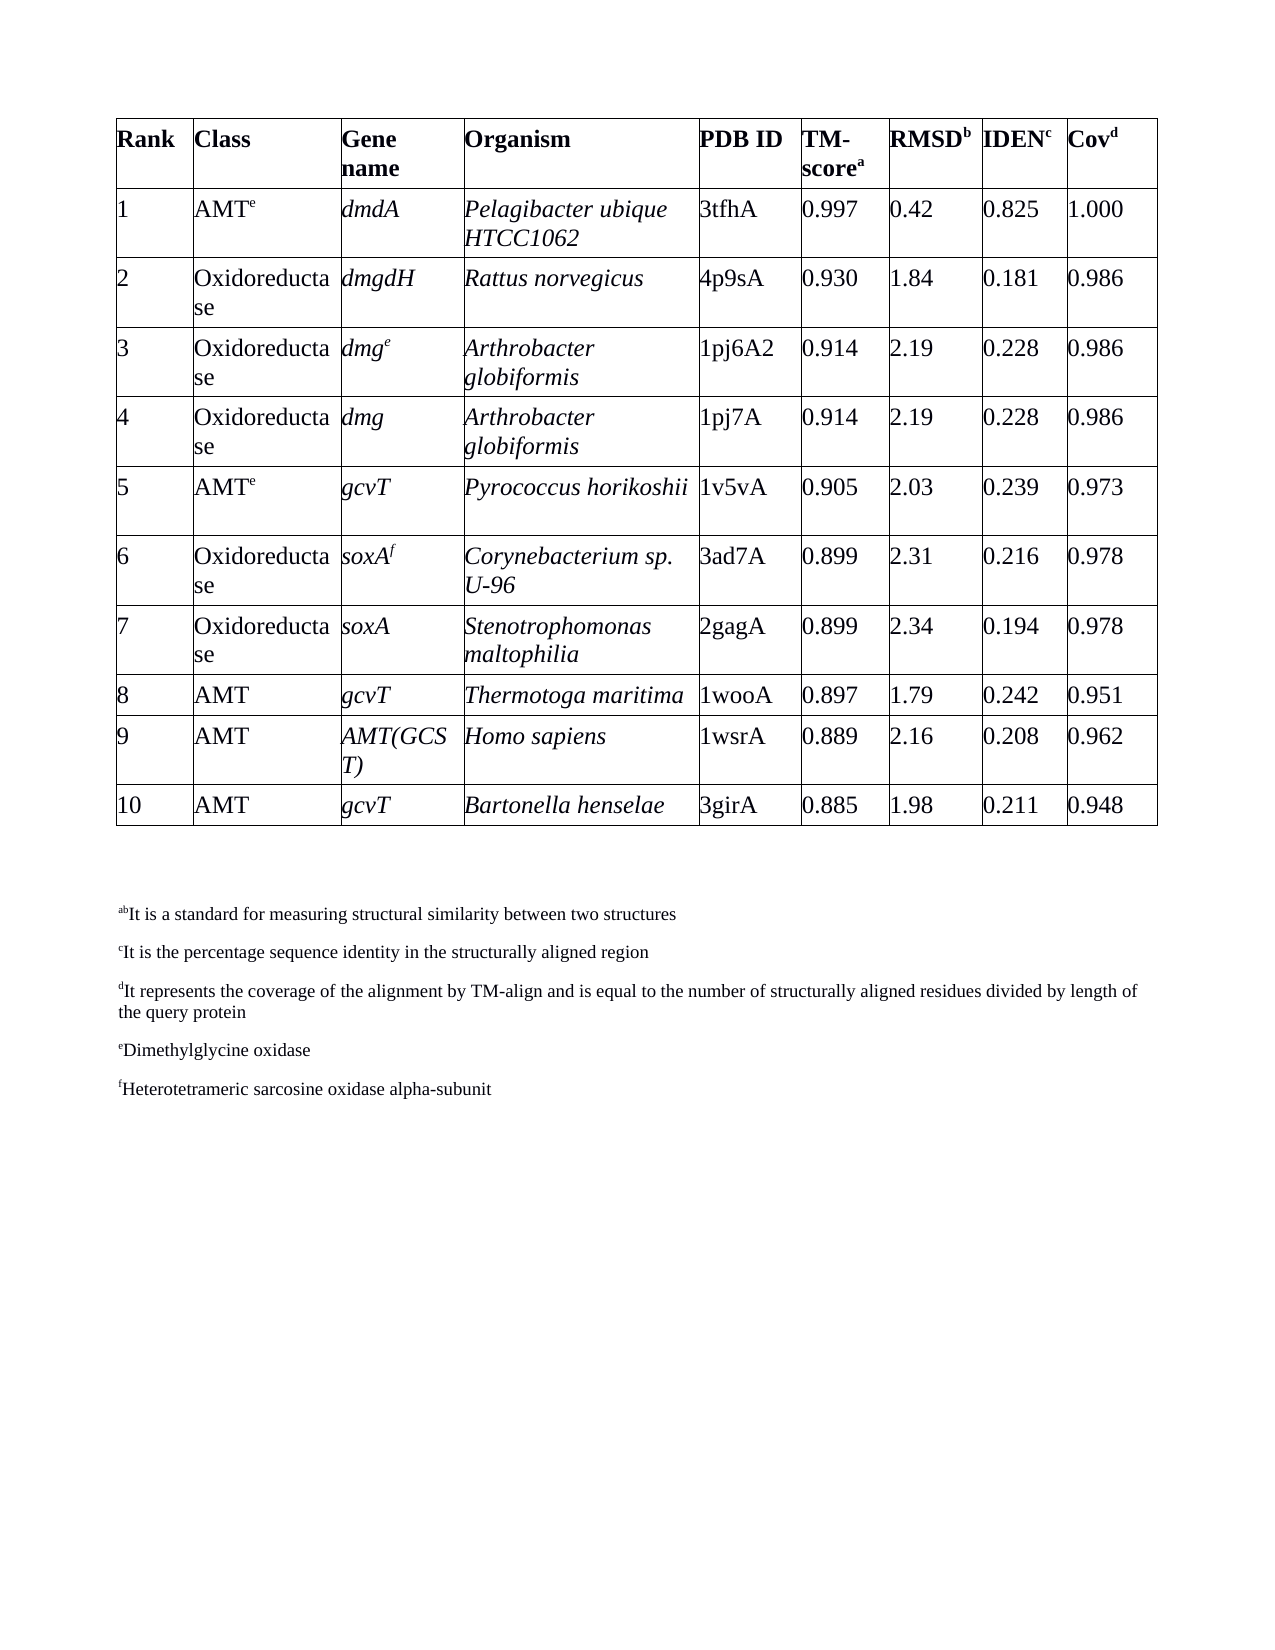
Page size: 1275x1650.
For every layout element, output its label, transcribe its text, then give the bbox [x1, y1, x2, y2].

table_cell 0.889 [802, 716, 889, 784]
table_cell 0.986 [1068, 258, 1157, 327]
table_cell AMTe [194, 189, 341, 257]
table_cell 1 [117, 189, 193, 257]
table_cell 3tfhA [700, 189, 801, 257]
table_cell 0.986 [1068, 328, 1157, 396]
table_cell AMT [194, 675, 341, 715]
text cIt is the percentage sequence identity in the structurally aligned region [118, 941, 1157, 963]
table_cell 4 [117, 397, 193, 466]
table_cell 0.986 [1068, 397, 1157, 466]
table_header RMSDb [890, 119, 982, 188]
table_cell Oxidoreductase [194, 328, 341, 396]
table_cell 1pj6A2 [700, 328, 801, 396]
table_cell dmdA [342, 189, 464, 257]
table_header Rank [117, 119, 193, 188]
table_cell Rattus norvegicus [465, 258, 699, 327]
table_cell 1.000 [1068, 189, 1157, 257]
table_cell gcvT [342, 675, 464, 715]
table_cell 0.914 [802, 397, 889, 466]
table_cell 0.930 [802, 258, 889, 327]
table_cell 2.16 [890, 716, 982, 784]
table_cell dmg [342, 397, 464, 466]
table_cell Bartonella henselae [465, 785, 699, 825]
table_cell 3girA [700, 785, 801, 825]
table_cell 0.899 [802, 606, 889, 674]
table_cell Oxidoreductase [194, 397, 341, 466]
table_cell 0.962 [1068, 716, 1157, 784]
table_cell soxA [342, 606, 464, 674]
table_cell 2.03 [890, 467, 982, 535]
table_cell 10 [117, 785, 193, 825]
table_cell Oxidoreductase [194, 258, 341, 327]
table_cell AMT(GCST) [342, 716, 464, 784]
table_cell 2.31 [890, 536, 982, 604]
table_cell Corynebacterium sp. U-96 [465, 536, 699, 604]
table_cell 0.978 [1068, 536, 1157, 604]
table_cell 0.239 [983, 467, 1067, 535]
table_cell Arthrobacter globiformis [465, 397, 699, 466]
table_cell 0.914 [802, 328, 889, 396]
table_cell 2.34 [890, 606, 982, 674]
table_cell 9 [117, 716, 193, 784]
table_cell 8 [117, 675, 193, 715]
table_header Covd [1068, 119, 1157, 188]
table_header Gene name [342, 119, 464, 188]
table_header Class [194, 119, 341, 188]
table_cell 0.228 [983, 328, 1067, 396]
table_cell 0.211 [983, 785, 1067, 825]
table_cell Oxidoreductase [194, 606, 341, 674]
table_cell 0.885 [802, 785, 889, 825]
table_header IDENc [983, 119, 1067, 188]
table_cell AMT [194, 716, 341, 784]
table_cell gcvT [342, 785, 464, 825]
table_cell 0.194 [983, 606, 1067, 674]
table_cell 1v5vA [700, 467, 801, 535]
table_cell Pyrococcus horikoshii [465, 467, 699, 535]
table_cell 0.973 [1068, 467, 1157, 535]
table_cell 1.98 [890, 785, 982, 825]
table_cell 1wsrA [700, 716, 801, 784]
table_cell Pelagibacter ubique HTCC1062 [465, 189, 699, 257]
table_cell 0.181 [983, 258, 1067, 327]
table_cell 2.19 [890, 397, 982, 466]
table_cell 0.42 [890, 189, 982, 257]
table_cell 0.825 [983, 189, 1067, 257]
table_cell 3 [117, 328, 193, 396]
table_cell Homo sapiens [465, 716, 699, 784]
table_cell 2 [117, 258, 193, 327]
table_cell 0.208 [983, 716, 1067, 784]
text fHeterotetrameric sarcosine oxidase alpha-subunit [118, 1078, 1157, 1099]
table_cell 6 [117, 536, 193, 604]
table_cell dmgdH [342, 258, 464, 327]
table_cell 7 [117, 606, 193, 674]
table_cell AMTe [194, 467, 341, 535]
table_cell 1wooA [700, 675, 801, 715]
table_cell Arthrobacter globiformis [465, 328, 699, 396]
table_cell Stenotrophomonas maltophilia [465, 606, 699, 674]
text eDimethylglycine oxidase [118, 1039, 1157, 1061]
table_header TM-scorea [802, 119, 889, 188]
table_cell 4p9sA [700, 258, 801, 327]
table_cell 0.228 [983, 397, 1067, 466]
table_cell Thermotoga maritima [465, 675, 699, 715]
text abIt is a standard for measuring structural similarity between two structures [118, 903, 1157, 925]
table_header PDB ID [700, 119, 801, 188]
table_cell 1pj7A [700, 397, 801, 466]
table_cell 0.899 [802, 536, 889, 604]
table_cell 5 [117, 467, 193, 535]
table_cell 0.951 [1068, 675, 1157, 715]
table_cell 0.897 [802, 675, 889, 715]
table_header Organism [465, 119, 699, 188]
table_cell Oxidoreductase [194, 536, 341, 604]
table_cell 0.242 [983, 675, 1067, 715]
table_cell gcvT [342, 467, 464, 535]
table_cell 1.84 [890, 258, 982, 327]
table_cell 0.978 [1068, 606, 1157, 674]
table_cell AMT [194, 785, 341, 825]
table_cell 2.19 [890, 328, 982, 396]
table_cell soxAf [342, 536, 464, 604]
text dIt represents the coverage of the alignment by TM-align and is equal to the number of structurally aligned residues divided by length of the query protein [118, 979, 1157, 1023]
table_cell 2gagA [700, 606, 801, 674]
table_cell dmge [342, 328, 464, 396]
table_cell 0.216 [983, 536, 1067, 604]
table_cell 0.997 [802, 189, 889, 257]
table_cell 0.905 [802, 467, 889, 535]
table_cell 3ad7A [700, 536, 801, 604]
table_cell 0.948 [1068, 785, 1157, 825]
table_cell 1.79 [890, 675, 982, 715]
